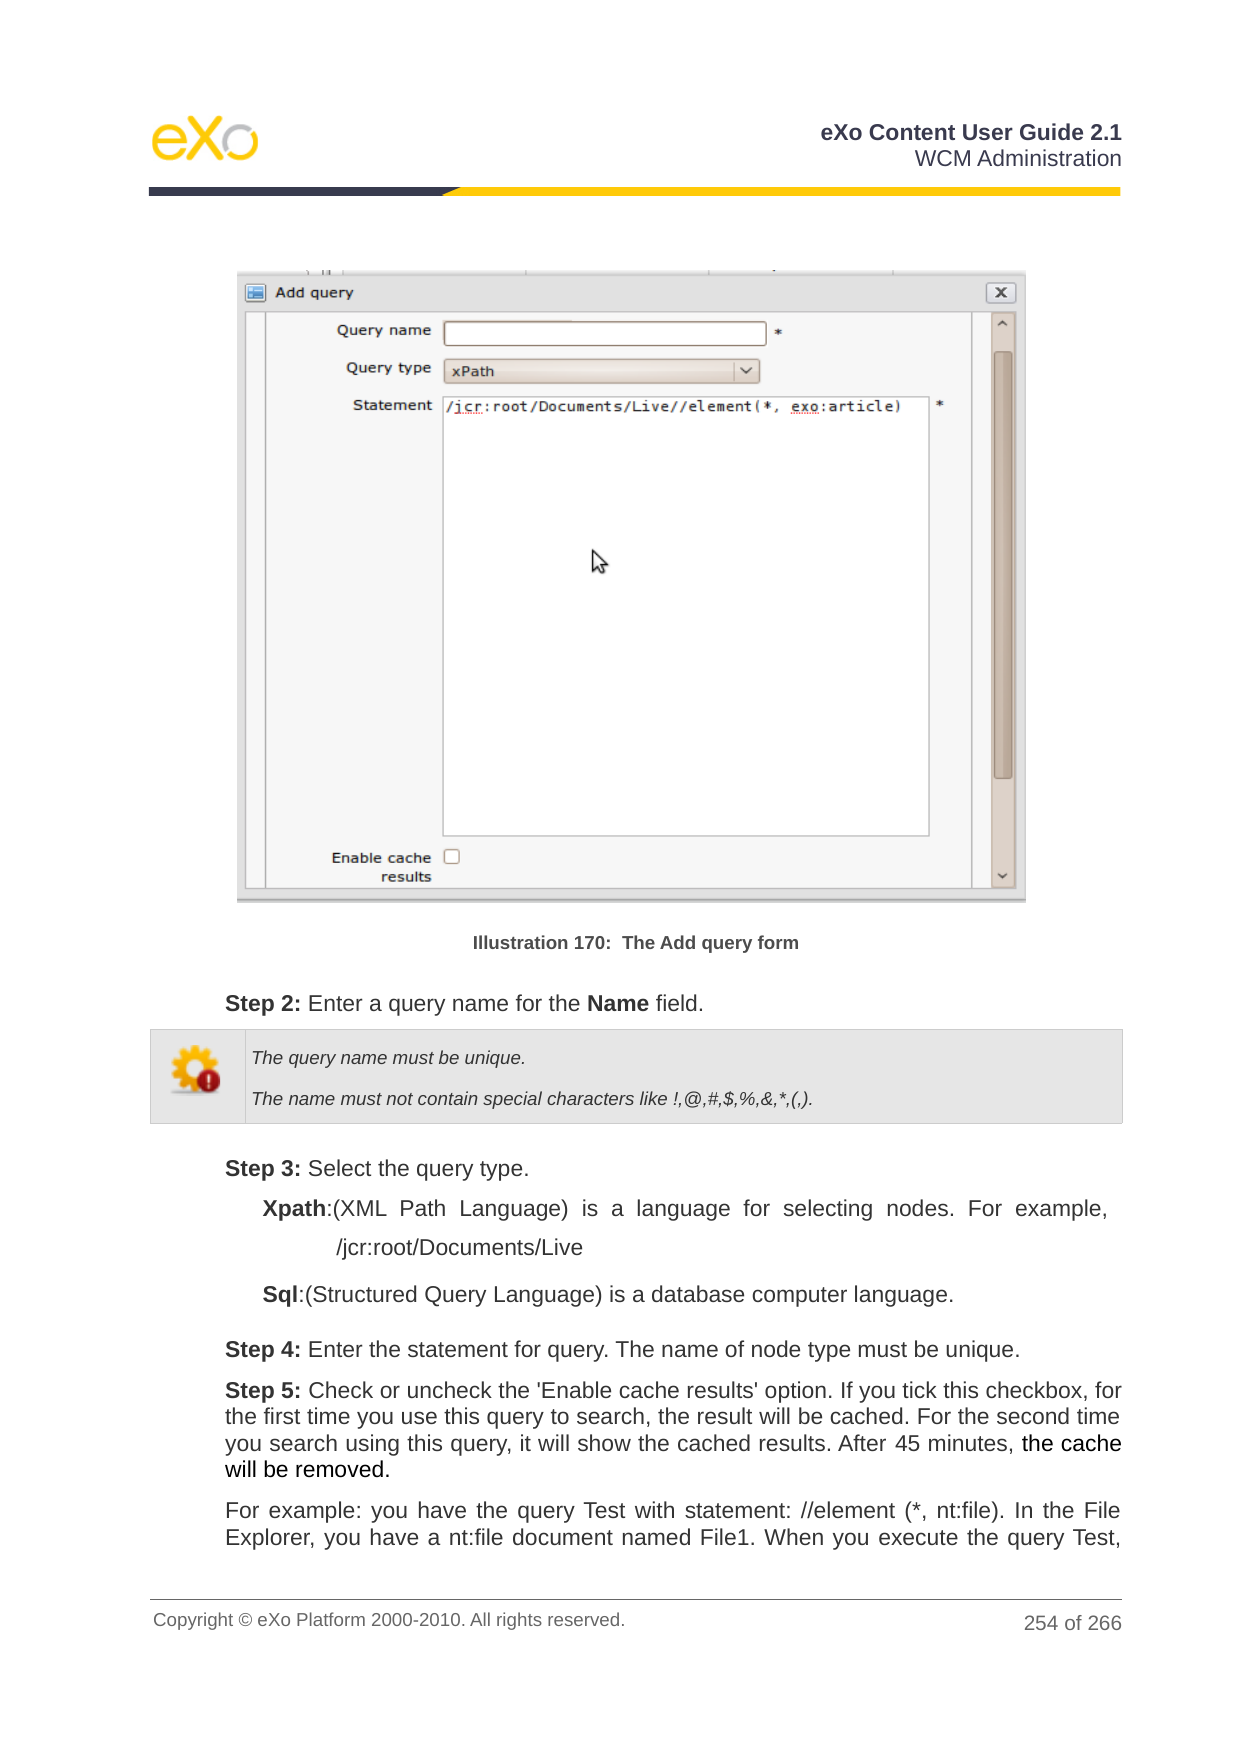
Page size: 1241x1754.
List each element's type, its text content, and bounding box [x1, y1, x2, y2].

table_header [151, 1030, 245, 1123]
list Step 5: Check or uncheck the 'Enable cache results' option. If you tick this checkbox, for the first time you use this query to search, the result will be cached. For the second time you search using this query, it will show the cached results. After 45 minutes, the cache will be removed. [187, 1377, 1122, 1482]
list Step 4: Enter the statement for query. The name of node type must be unique. [187, 1336, 1122, 1362]
list Illustration 174: The Add query form [229, 929, 1043, 953]
list Step 2: Enter a query name for the Name field. [187, 990, 1122, 1016]
picture [237, 270, 1026, 903]
list Step 3: Select the query type. [187, 1155, 1122, 1182]
list For example: you have the query Test with statement: //element (*, nt:file). In the File Explorer, you have a nt:file document named File1. When you execute the query Test, [187, 1497, 1122, 1550]
table_header The query name must be unique. The name must not contain special characters like !,@,#,$,%,&,*,(,). [246, 1030, 1122, 1123]
list Sql:(Structured Query Language) is a database computer language. [225, 1281, 1122, 1307]
list Xpath:(XML Path Language) is a language for selecting nodes. For example, /jcr:root/Documents/Live [225, 1195, 1122, 1261]
picture [152, 115, 259, 161]
picture [148, 187, 1121, 196]
picture [170, 1045, 220, 1096]
